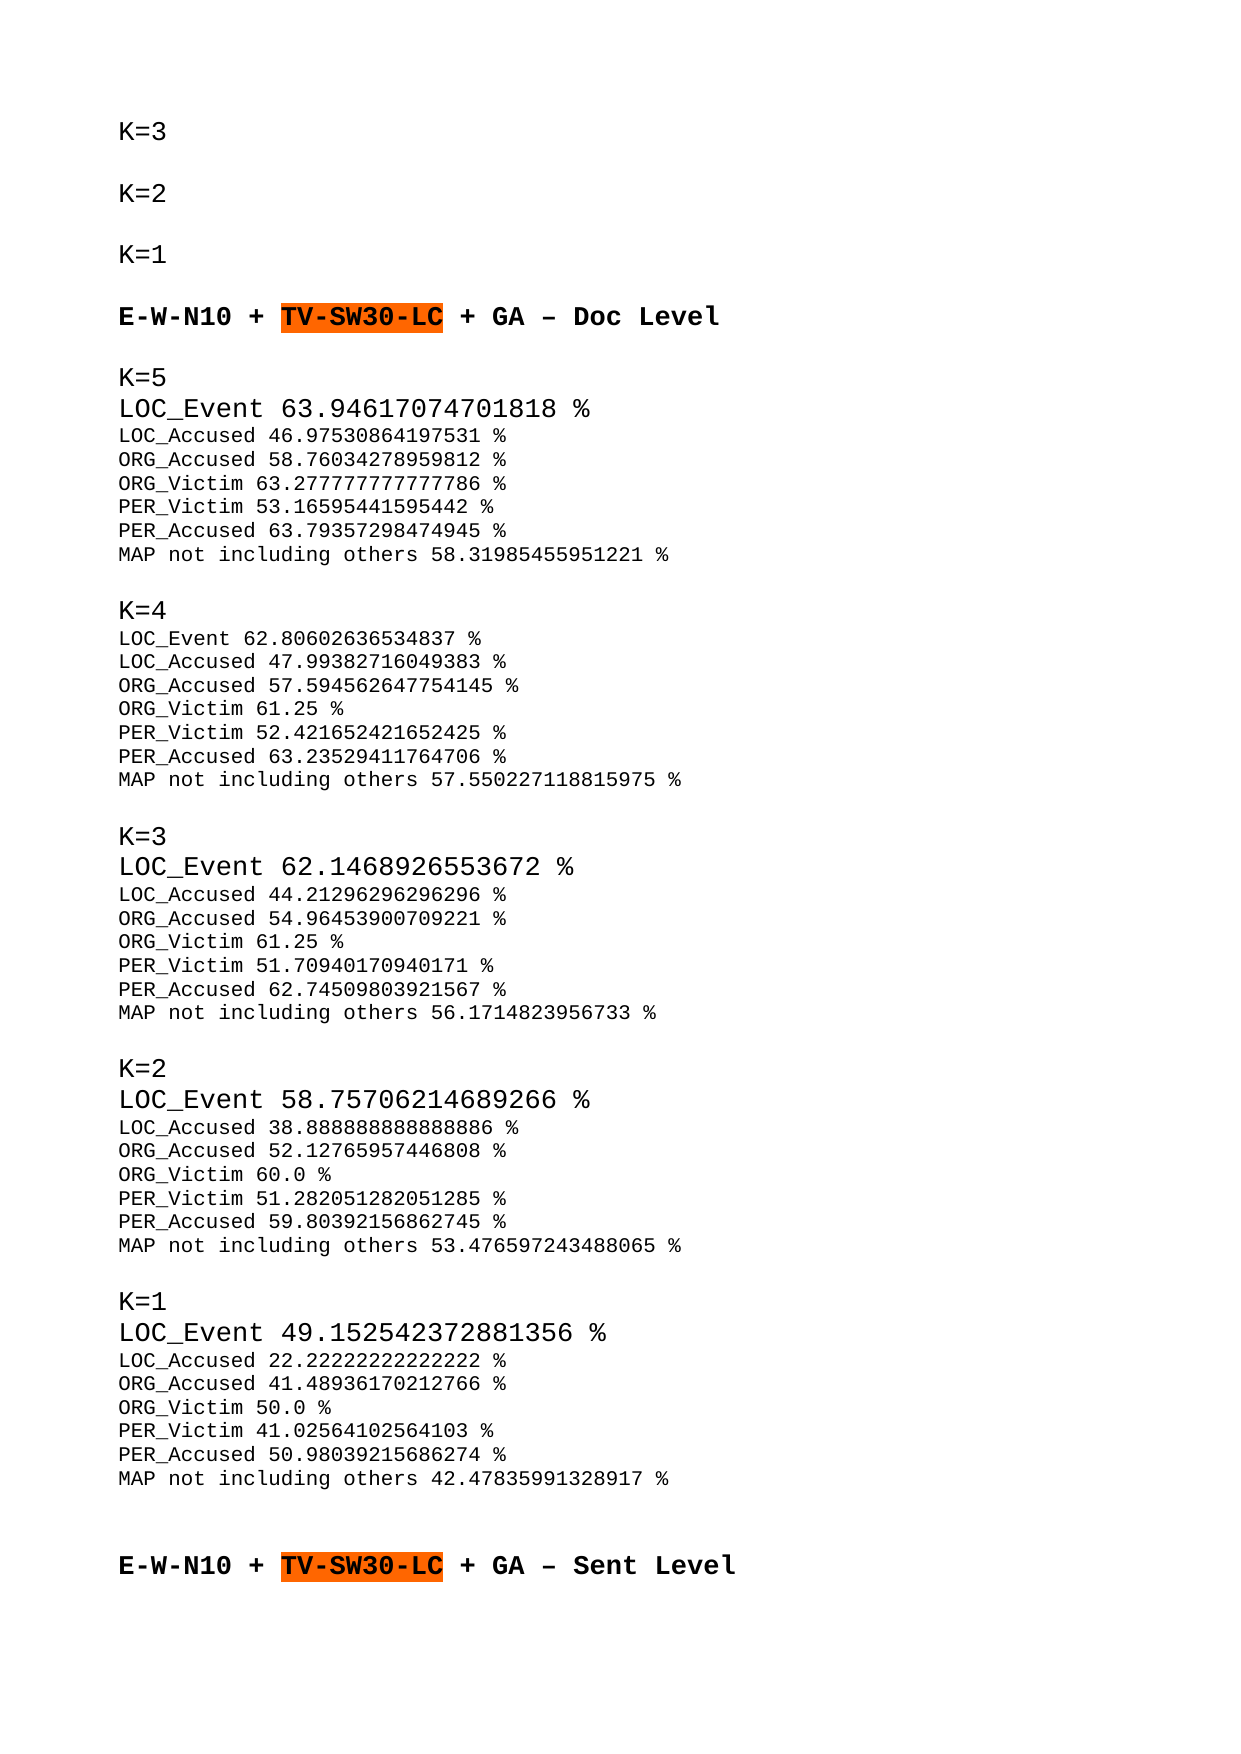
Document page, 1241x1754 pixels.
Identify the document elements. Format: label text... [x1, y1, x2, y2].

text PER_Accused 63.23529411764706 % [118, 746, 1122, 769]
text LOC_Event 62.80602636534837 % [118, 627, 1122, 651]
text E-W-N10 + TV-SW30-LC + GA – Doc Level [118, 302, 1122, 333]
text K=5 [118, 364, 1122, 395]
text ORG_Accused 54.96453900709221 % [118, 908, 1122, 931]
text MAP not including others 56.1714823956733 % [118, 1002, 1122, 1026]
text LOC_Event 49.152542372881356 % [118, 1319, 1122, 1349]
text PER_Victim 52.421652421652425 % [118, 722, 1122, 746]
text PER_Accused 62.74509803921567 % [118, 978, 1122, 1002]
text ORG_Accused 57.594562647754145 % [118, 675, 1122, 698]
text PER_Victim 41.02564102564103 % [118, 1421, 1122, 1444]
text PER_Accused 63.79357298474945 % [118, 520, 1122, 544]
text LOC_Accused 47.99382716049383 % [118, 651, 1122, 675]
text E-W-N10 + TV-SW30-LC + GA – Sent Level [118, 1552, 1122, 1582]
text K=3 [118, 118, 1122, 149]
text PER_Victim 53.16595441595442 % [118, 496, 1122, 520]
text LOC_Event 58.75706214689266 % [118, 1086, 1122, 1117]
text LOC_Event 63.94617074701818 % [118, 395, 1122, 425]
text MAP not including others 57.550227118815975 % [118, 769, 1122, 793]
text ORG_Victim 61.25 % [118, 931, 1122, 955]
text K=1 [118, 241, 1122, 272]
text PER_Victim 51.282051282051285 % [118, 1188, 1122, 1211]
text ORG_Victim 61.25 % [118, 698, 1122, 722]
text ORG_Victim 60.0 % [118, 1164, 1122, 1188]
text PER_Victim 51.70940170940171 % [118, 955, 1122, 978]
text LOC_Accused 44.21296296296296 % [118, 884, 1122, 908]
text MAP not including others 53.476597243488065 % [118, 1235, 1122, 1259]
text LOC_Accused 22.22222222222222 % [118, 1349, 1122, 1373]
text PER_Accused 59.80392156862745 % [118, 1211, 1122, 1235]
text K=2 [118, 179, 1122, 210]
text ORG_Accused 52.12765957446808 % [118, 1140, 1122, 1164]
text K=4 [118, 597, 1122, 627]
text ORG_Accused 41.48936170212766 % [118, 1373, 1122, 1397]
text LOC_Event 62.1468926553672 % [118, 853, 1122, 884]
text K=3 [118, 822, 1122, 853]
text LOC_Accused 46.97530864197531 % [118, 425, 1122, 449]
text K=1 [118, 1288, 1122, 1319]
text PER_Accused 50.98039215686274 % [118, 1444, 1122, 1468]
text ORG_Victim 63.277777777777786 % [118, 473, 1122, 496]
text MAP not including others 42.47835991328917 % [118, 1468, 1122, 1491]
text ORG_Victim 50.0 % [118, 1397, 1122, 1421]
text ORG_Accused 58.76034278959812 % [118, 449, 1122, 473]
text LOC_Accused 38.888888888888886 % [118, 1117, 1122, 1140]
text K=2 [118, 1055, 1122, 1086]
text MAP not including others 58.31985455951221 % [118, 544, 1122, 567]
